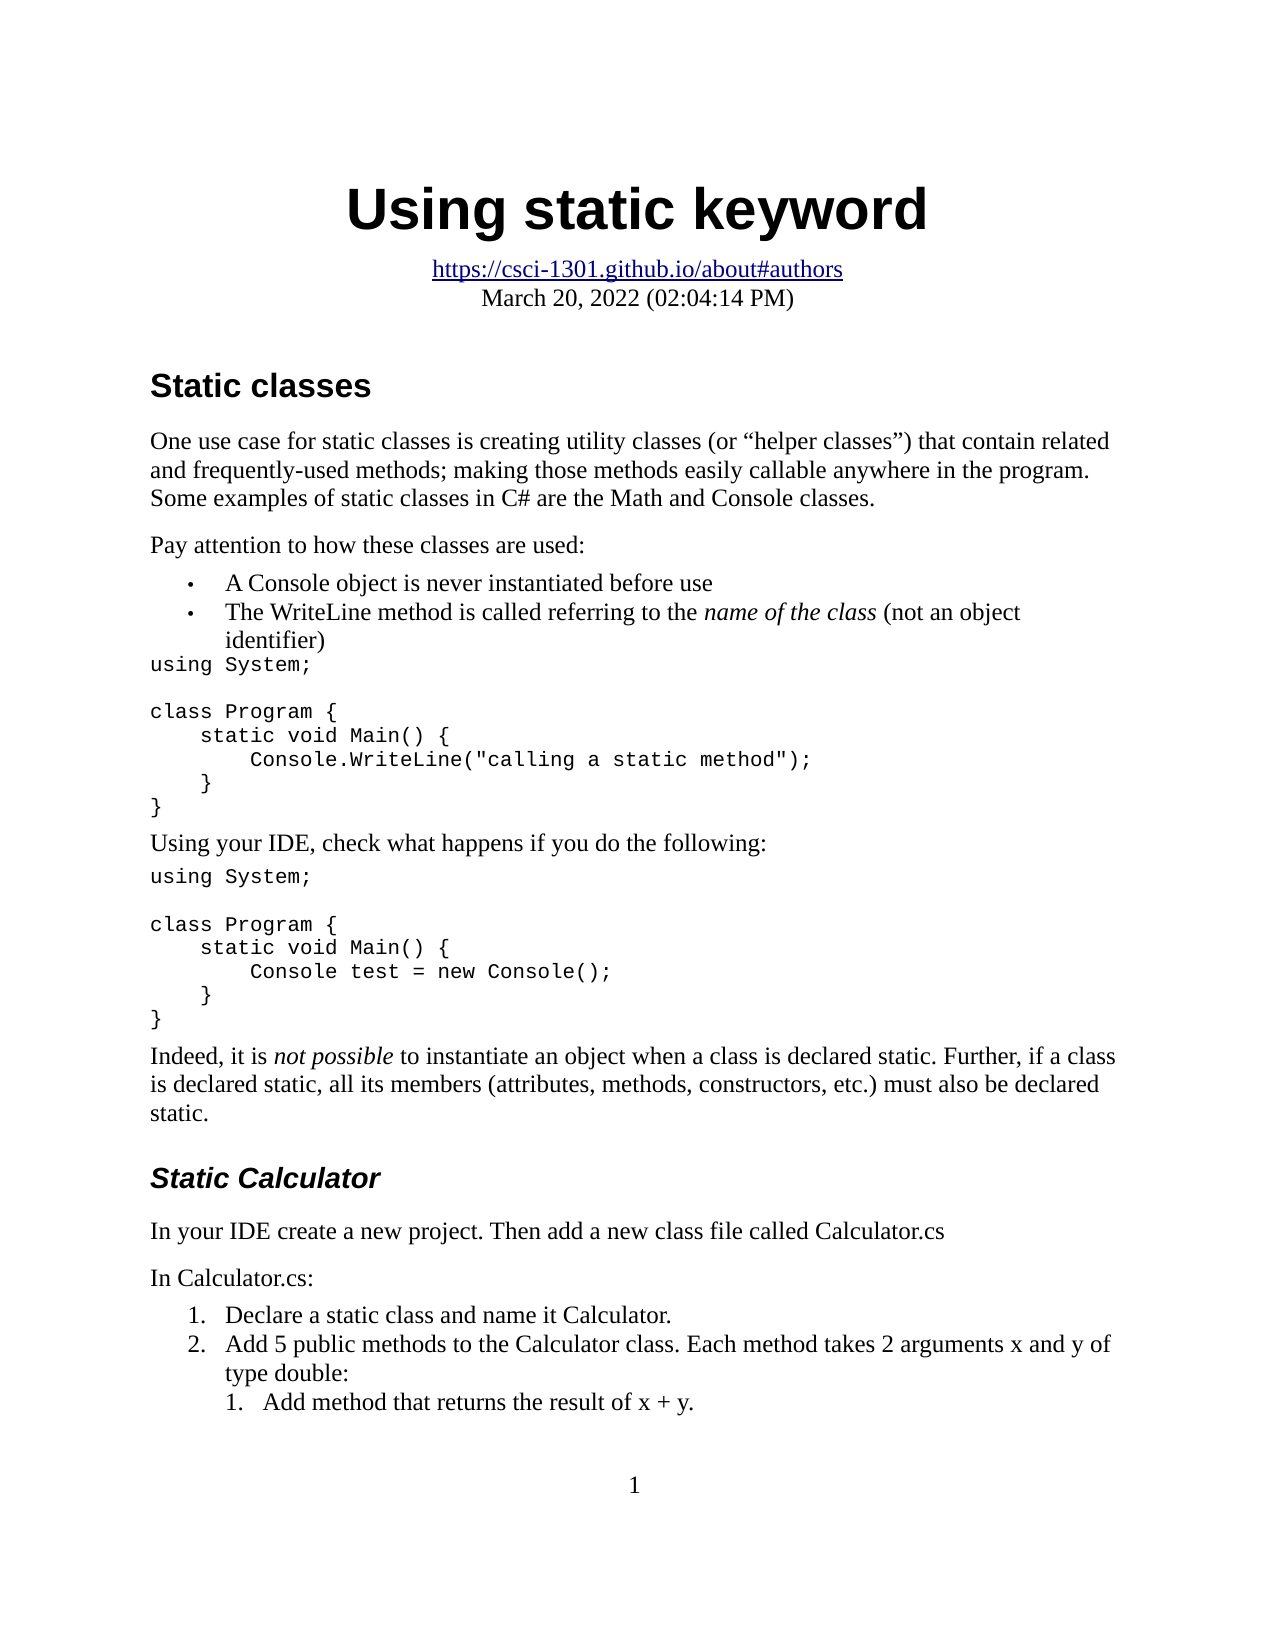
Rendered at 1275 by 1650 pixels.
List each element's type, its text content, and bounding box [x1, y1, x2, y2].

text Console test = new Console(); [150, 961, 1125, 984]
text In Calculator.cs: [150, 1263, 1125, 1291]
text https://csci-1301.github.io/about#authors [150, 254, 1125, 283]
text Pay attention to how these classes are used: [150, 530, 1125, 559]
text Using your IDE, check what happens if you do the following: [150, 828, 1125, 857]
text using System; [150, 654, 1125, 678]
text } [150, 772, 1125, 796]
text Console.WriteLine("calling a static method"); [150, 749, 1125, 772]
title Using static keyword [150, 175, 1125, 242]
list Add method that returns the result of x + y. [225, 1387, 1125, 1415]
text static void Main() { [150, 937, 1125, 961]
list The WriteLine method is called referring to the name of the class (not an object identifier) [187, 597, 1125, 654]
text } [150, 984, 1125, 1008]
text static void Main() { [150, 725, 1125, 749]
text class Program { [150, 701, 1125, 725]
subtitle Static classes [150, 366, 1125, 404]
text One use case for static classes is creating utility classes (or “helper classes”) that contain related and frequently-used methods; making those methods easily callable anywhere in the program. Some examples of static classes in C# are the Math and Console classes. [150, 426, 1125, 512]
text } [150, 1008, 1125, 1032]
subtitle Static Calculator [150, 1161, 1125, 1194]
text March 20, 2022 (02:04:14 PM) [150, 283, 1125, 312]
text using System; [150, 866, 1125, 890]
list Add 5 public methods to the Calculator class. Each method takes 2 arguments x and y of type double: [187, 1329, 1125, 1387]
text } [150, 796, 1125, 819]
text In your IDE create a new project. Then add a new class file called Calculator.cs [150, 1216, 1125, 1245]
text class Program { [150, 913, 1125, 937]
text Indeed, it is not possible to instantiate an object when a class is declared static. Further, if a class is declared static, all its members (attributes, methods, constructors, etc.) must also be declared static. [150, 1041, 1125, 1127]
list Declare a static class and name it Calculator. [187, 1300, 1125, 1329]
list A Console object is never instantiated before use [187, 568, 1125, 597]
